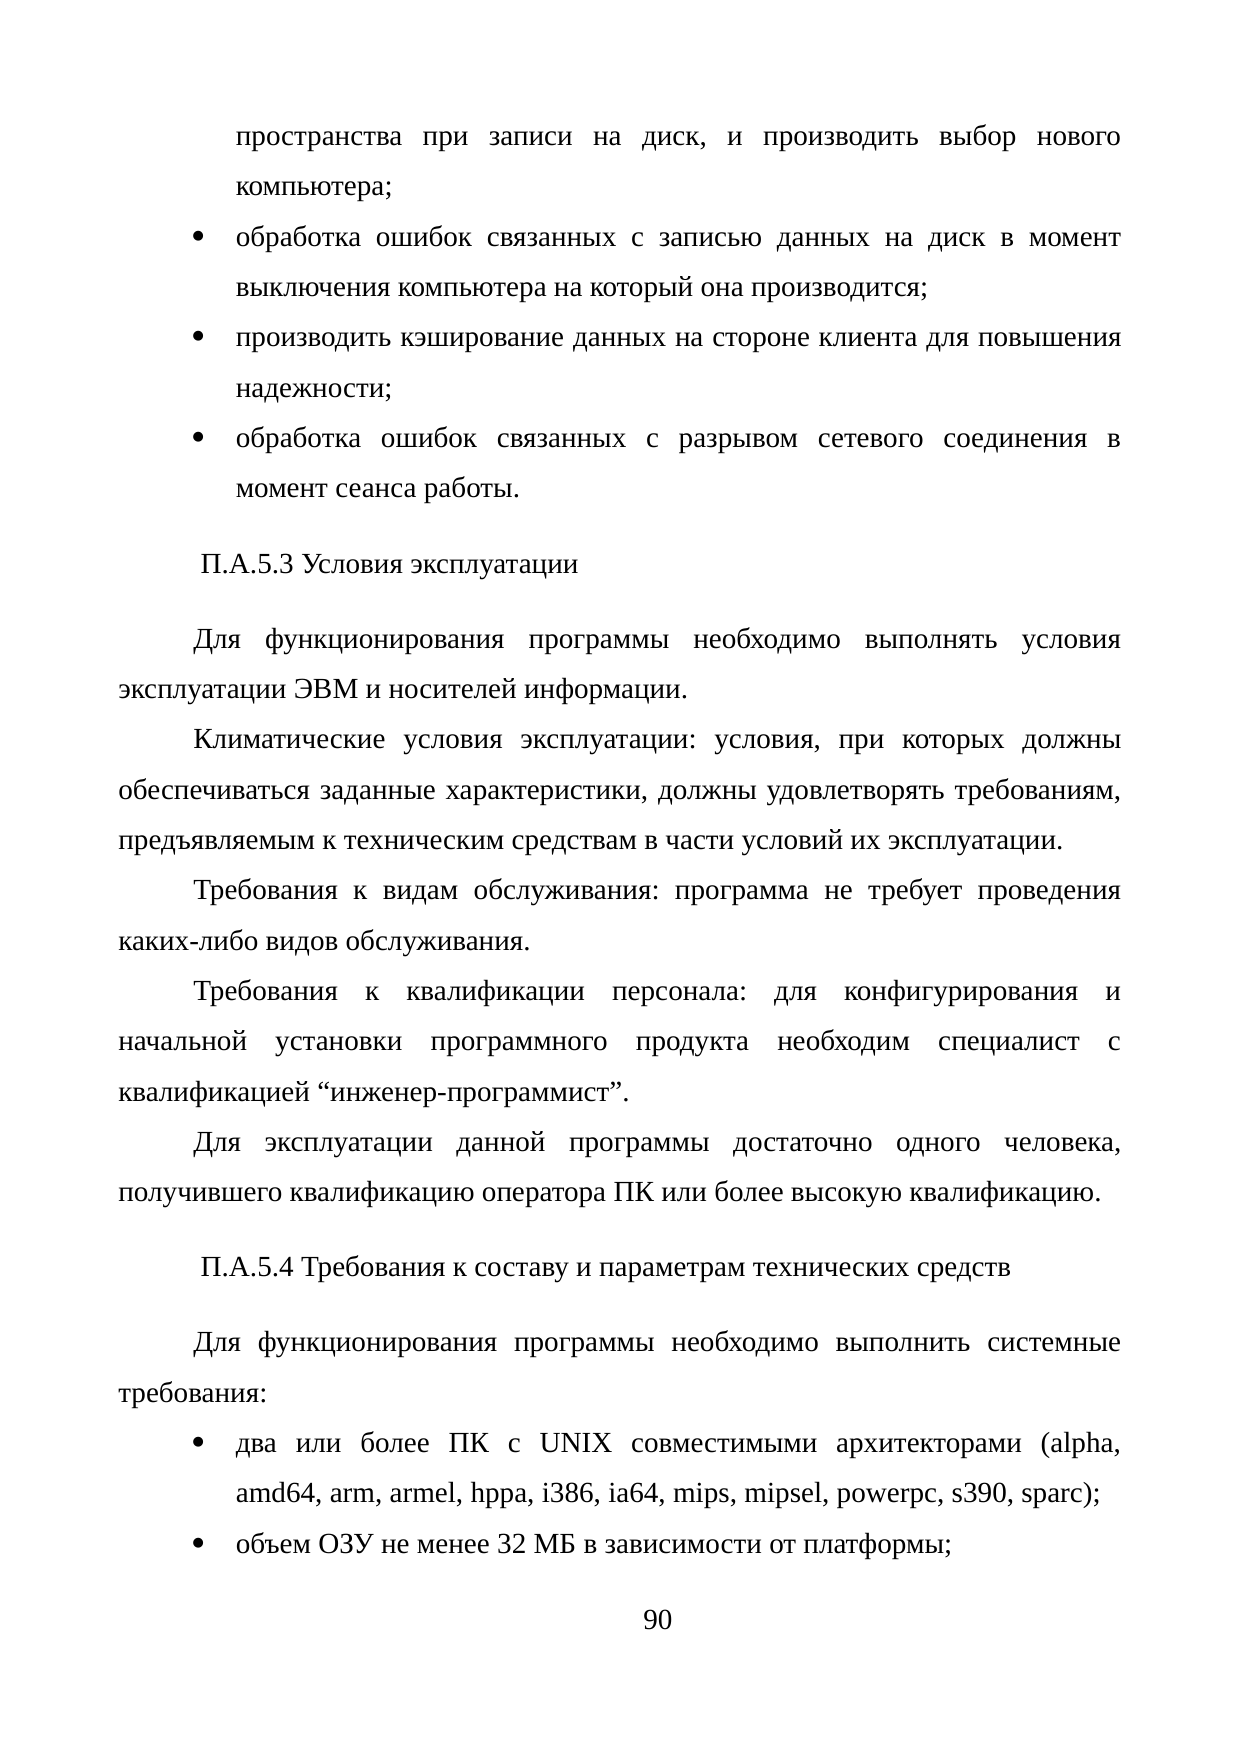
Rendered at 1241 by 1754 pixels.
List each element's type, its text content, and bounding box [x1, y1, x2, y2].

list объем ОЗУ не менее 32 МБ в зависимости от платформы; [193, 1526, 1122, 1559]
list производить кэширование данных на стороне клиента для повышения надежности; [193, 319, 1122, 403]
text Климатические условия эксплуатации: условия, при которых должны обеспечиваться заданные характеристики, должны удовлетворять требованиям, предъявляемым к техническим средствам в части условий их эксплуатации. [118, 721, 1122, 856]
text Для функционирования программы необходимо выполнять условия эксплуатации ЭВМ и носителей информации. [118, 621, 1122, 705]
text Требования к видам обслуживания: программа не требует проведения каких-либо видов обслуживания. [118, 872, 1122, 956]
text Требования к квалификации персонала: для конфигурирования и начальной установки программного продукта необходим специалист с квалификацией “инженер-программист”. [118, 973, 1122, 1107]
list Условия эксплуатации [193, 546, 1122, 579]
list обработка ошибок связанных с разрывом сетевого соединения в момент сеанса работы. [193, 420, 1122, 504]
text Для эксплуатации данной программы достаточно одного человека, получившего квалификацию оператора ПК или более высокую квалификацию. [118, 1124, 1122, 1208]
list обработка ошибок связанных с записью данных на диск в момент выключения компьютера на который она производится; [193, 219, 1122, 303]
list пространства при записи на диск, и производить выбор нового компьютера; [193, 118, 1122, 202]
text Для функционирования программы необходимо выполнить системные требования: [118, 1324, 1122, 1408]
list Требования к составу и параметрам технических средств [193, 1249, 1122, 1283]
list два или более ПК с UNIX совместимыми архитекторами (alpha, amd64, arm, armel, hppa, i386, ia64, mips, mipsel, powerpc, s390, sparc); [193, 1425, 1122, 1509]
